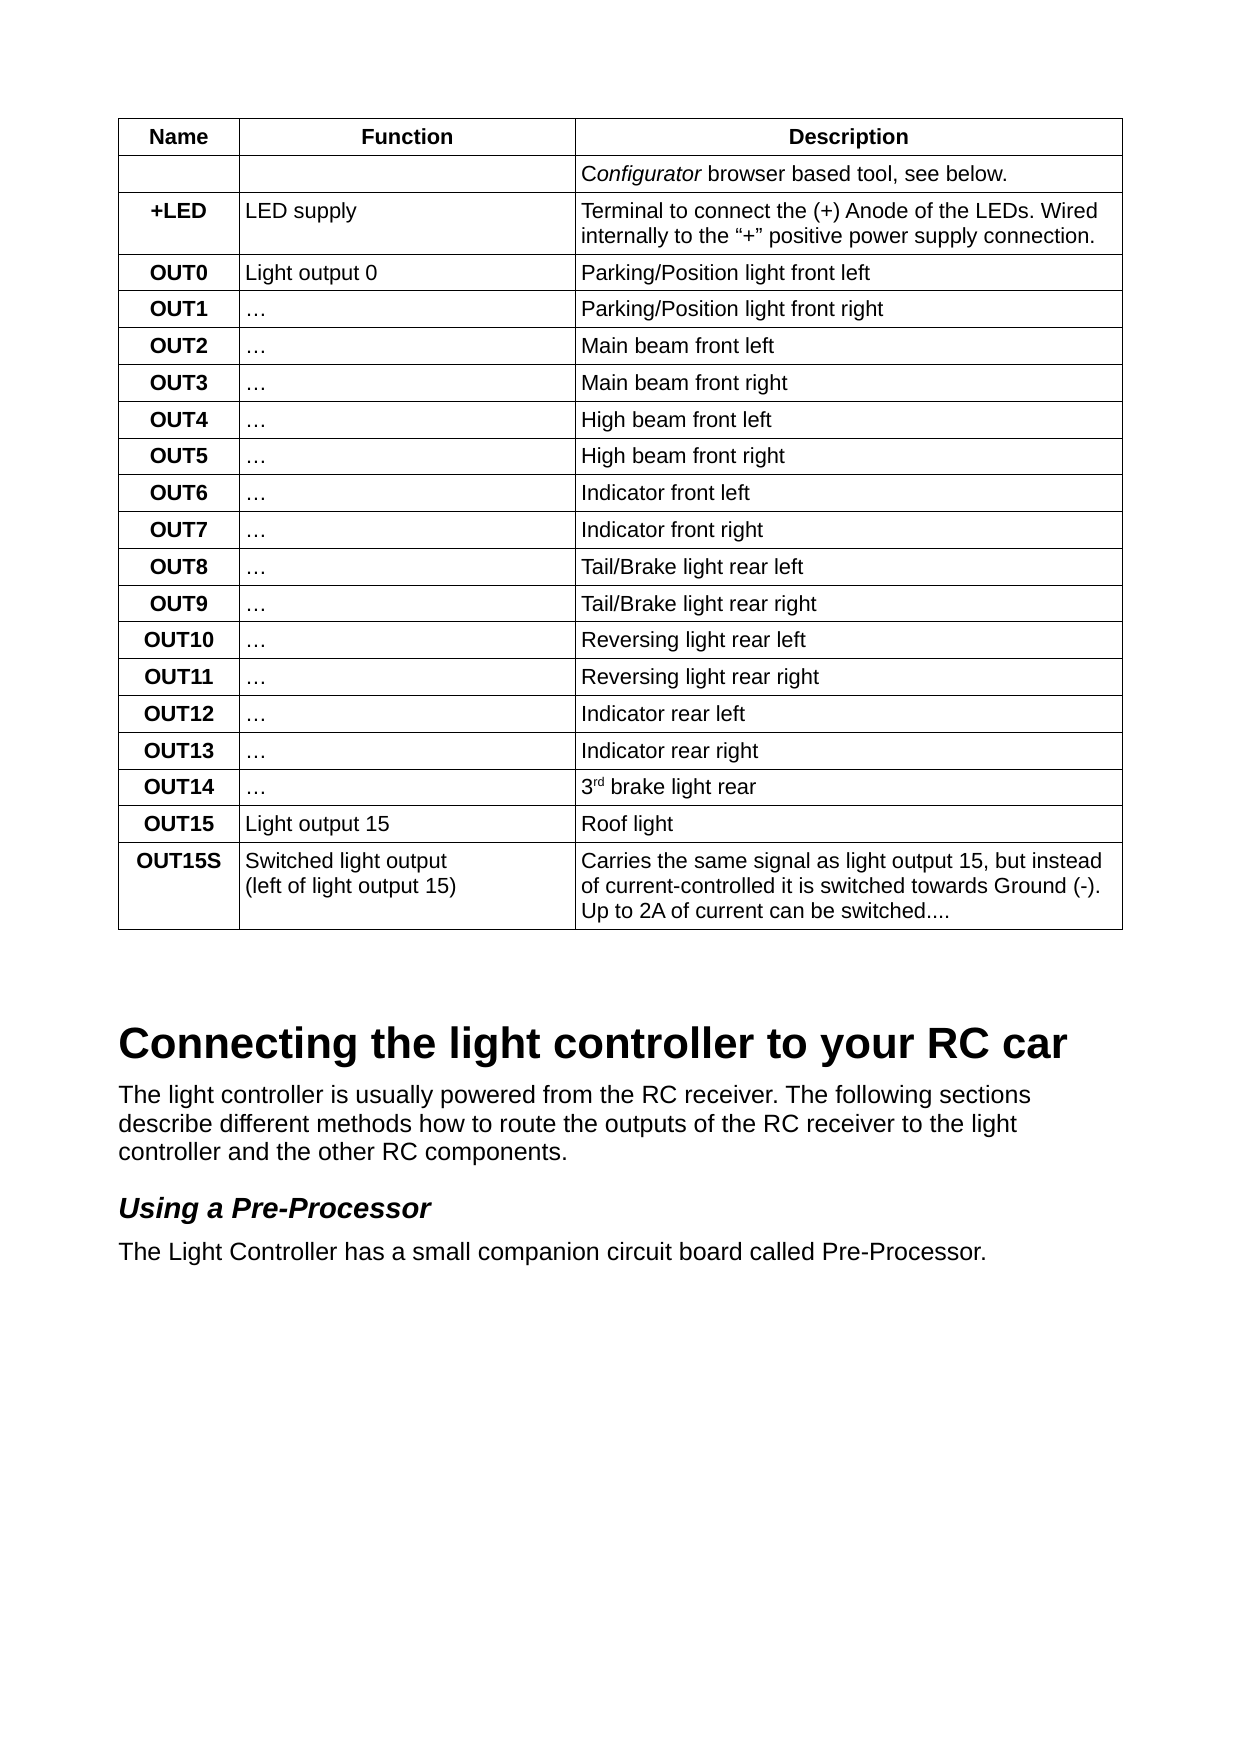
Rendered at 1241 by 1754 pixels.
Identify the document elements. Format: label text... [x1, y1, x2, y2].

table_cell Reversing light rear right [576, 659, 1122, 695]
table_cell OUT9 [119, 586, 239, 621]
table_cell … [240, 733, 575, 768]
table_cell OUT7 [119, 512, 239, 548]
table_cell Carries the same signal as light output 15, but instead of current-controlled it is switched towards Ground (-). Up to 2A of current can be switched.... [576, 843, 1122, 929]
table_cell Terminal to connect the (+) Anode of the LEDs. Wired internally to the “+” positive power supply connection. [576, 193, 1122, 254]
table_cell LED supply [240, 193, 575, 254]
table_cell OUT1 [119, 291, 239, 327]
table_cell 3rd brake light rear [576, 770, 1122, 805]
text The light controller is usually powered from the RC receiver. The following sections describe different methods how to route the outputs of the RC receiver to the light controller and the other RC components. [118, 1080, 1122, 1166]
table_cell Light output 15 [240, 806, 575, 842]
text The Light Controller has a small companion circuit board called Pre-Processor. [118, 1237, 1122, 1266]
table_cell High beam front left [576, 402, 1122, 437]
table_cell OUT0 [119, 255, 239, 290]
table_cell Indicator rear left [576, 696, 1122, 732]
table_header Function [240, 119, 575, 155]
subtitle Using a Pre-Processor [118, 1191, 1122, 1225]
table_cell … [240, 291, 575, 327]
table_cell … [240, 696, 575, 732]
table_header Name [119, 119, 239, 155]
table_cell Main beam front right [576, 365, 1122, 401]
table_cell … [240, 402, 575, 437]
table_cell … [240, 439, 575, 474]
table_cell … [240, 328, 575, 364]
table_cell OUT2 [119, 328, 239, 364]
table_cell Reversing light rear left [576, 622, 1122, 658]
table_cell OUT15 [119, 806, 239, 842]
table_cell Switched light output (left of light output 15) [240, 843, 575, 929]
table_cell OUT4 [119, 402, 239, 437]
table_cell OUT13 [119, 733, 239, 768]
table_cell Main beam front left [576, 328, 1122, 364]
table_cell … [240, 770, 575, 805]
table_cell Configurator browser based tool, see below. [576, 156, 1122, 192]
table_cell … [240, 659, 575, 695]
table_cell Light output 0 [240, 255, 575, 290]
table_cell … [240, 549, 575, 584]
table_cell … [240, 475, 575, 511]
table_cell OUT3 [119, 365, 239, 401]
table_cell High beam front right [576, 439, 1122, 474]
table_cell OUT8 [119, 549, 239, 584]
table_cell OUT14 [119, 770, 239, 805]
table_cell Parking/Position light front right [576, 291, 1122, 327]
table_cell [119, 156, 239, 192]
table_cell Indicator front left [576, 475, 1122, 511]
subtitle Connecting the light controller to your RC car [118, 1018, 1122, 1068]
table_cell Parking/Position light front left [576, 255, 1122, 290]
table_cell [240, 156, 575, 192]
table_cell OUT11 [119, 659, 239, 695]
table_header Description [576, 119, 1122, 155]
table_cell Tail/Brake light rear right [576, 586, 1122, 621]
table_cell … [240, 512, 575, 548]
table_cell Roof light [576, 806, 1122, 842]
table_cell OUT10 [119, 622, 239, 658]
table_cell +LED [119, 193, 239, 254]
table_cell OUT6 [119, 475, 239, 511]
table_cell … [240, 586, 575, 621]
table_cell Indicator front right [576, 512, 1122, 548]
table_cell Indicator rear right [576, 733, 1122, 768]
table_cell … [240, 622, 575, 658]
table_cell … [240, 365, 575, 401]
table_cell Tail/Brake light rear left [576, 549, 1122, 584]
table_cell OUT12 [119, 696, 239, 732]
table_cell OUT5 [119, 439, 239, 474]
table_cell OUT15S [119, 843, 239, 929]
